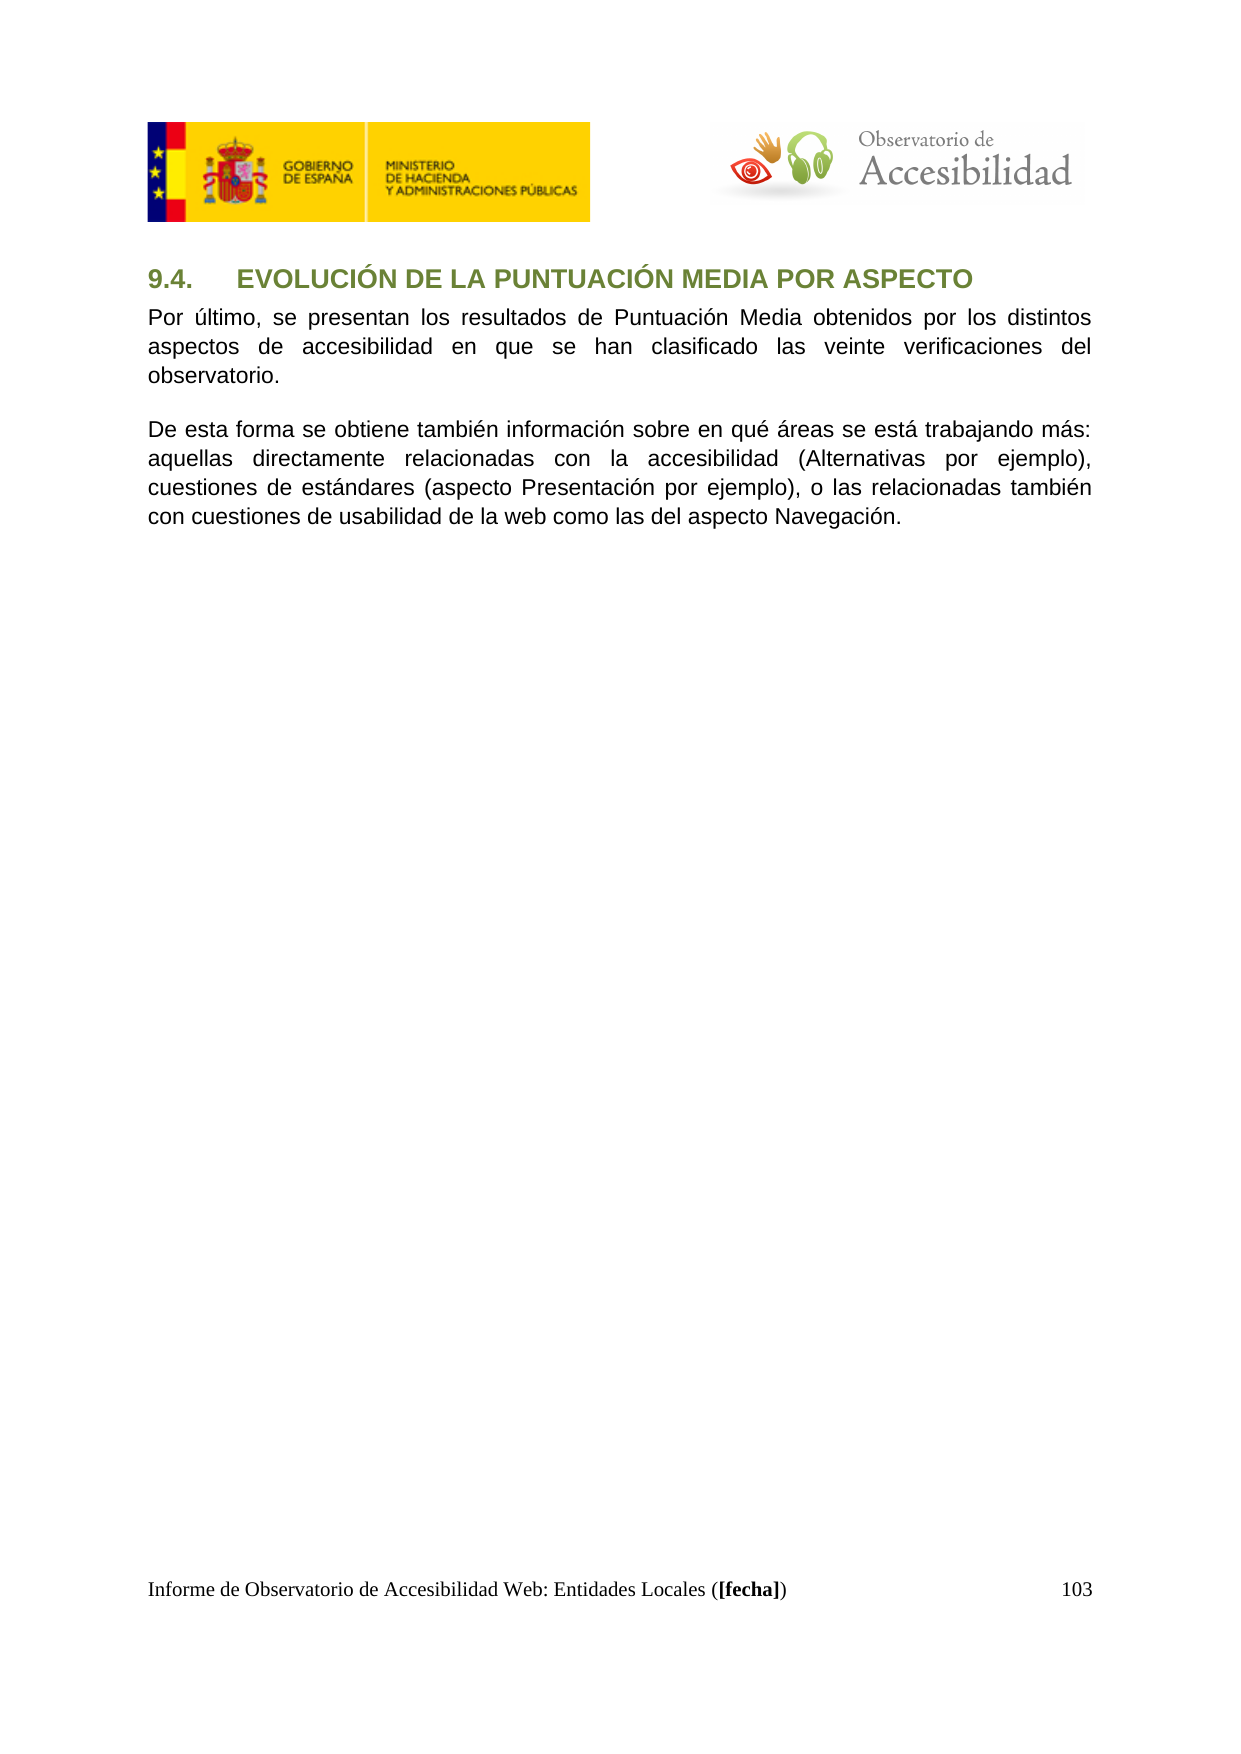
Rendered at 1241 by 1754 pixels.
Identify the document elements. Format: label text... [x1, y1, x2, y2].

text De esta forma se obtiene también información sobre en qué áreas se está trabajando más: aquellas directamente relacionadas con la accesibilidad (Alternativas por ejemplo), cuestiones de estándares (aspecto Presentación por ejemplo), o las relacionadas también con cuestiones de usabilidad de la web como las del aspecto Navegación. [148, 416, 1092, 529]
text Por último, se presentan los resultados de Puntuación Media obtenidos por los distintos aspectos de accesibilidad en que se han clasificado las veinte verificaciones del observatorio. [148, 304, 1092, 388]
list Evolución de la Puntuación Media por Aspecto [148, 263, 1092, 294]
picture [710, 122, 1086, 205]
picture [147, 122, 591, 222]
